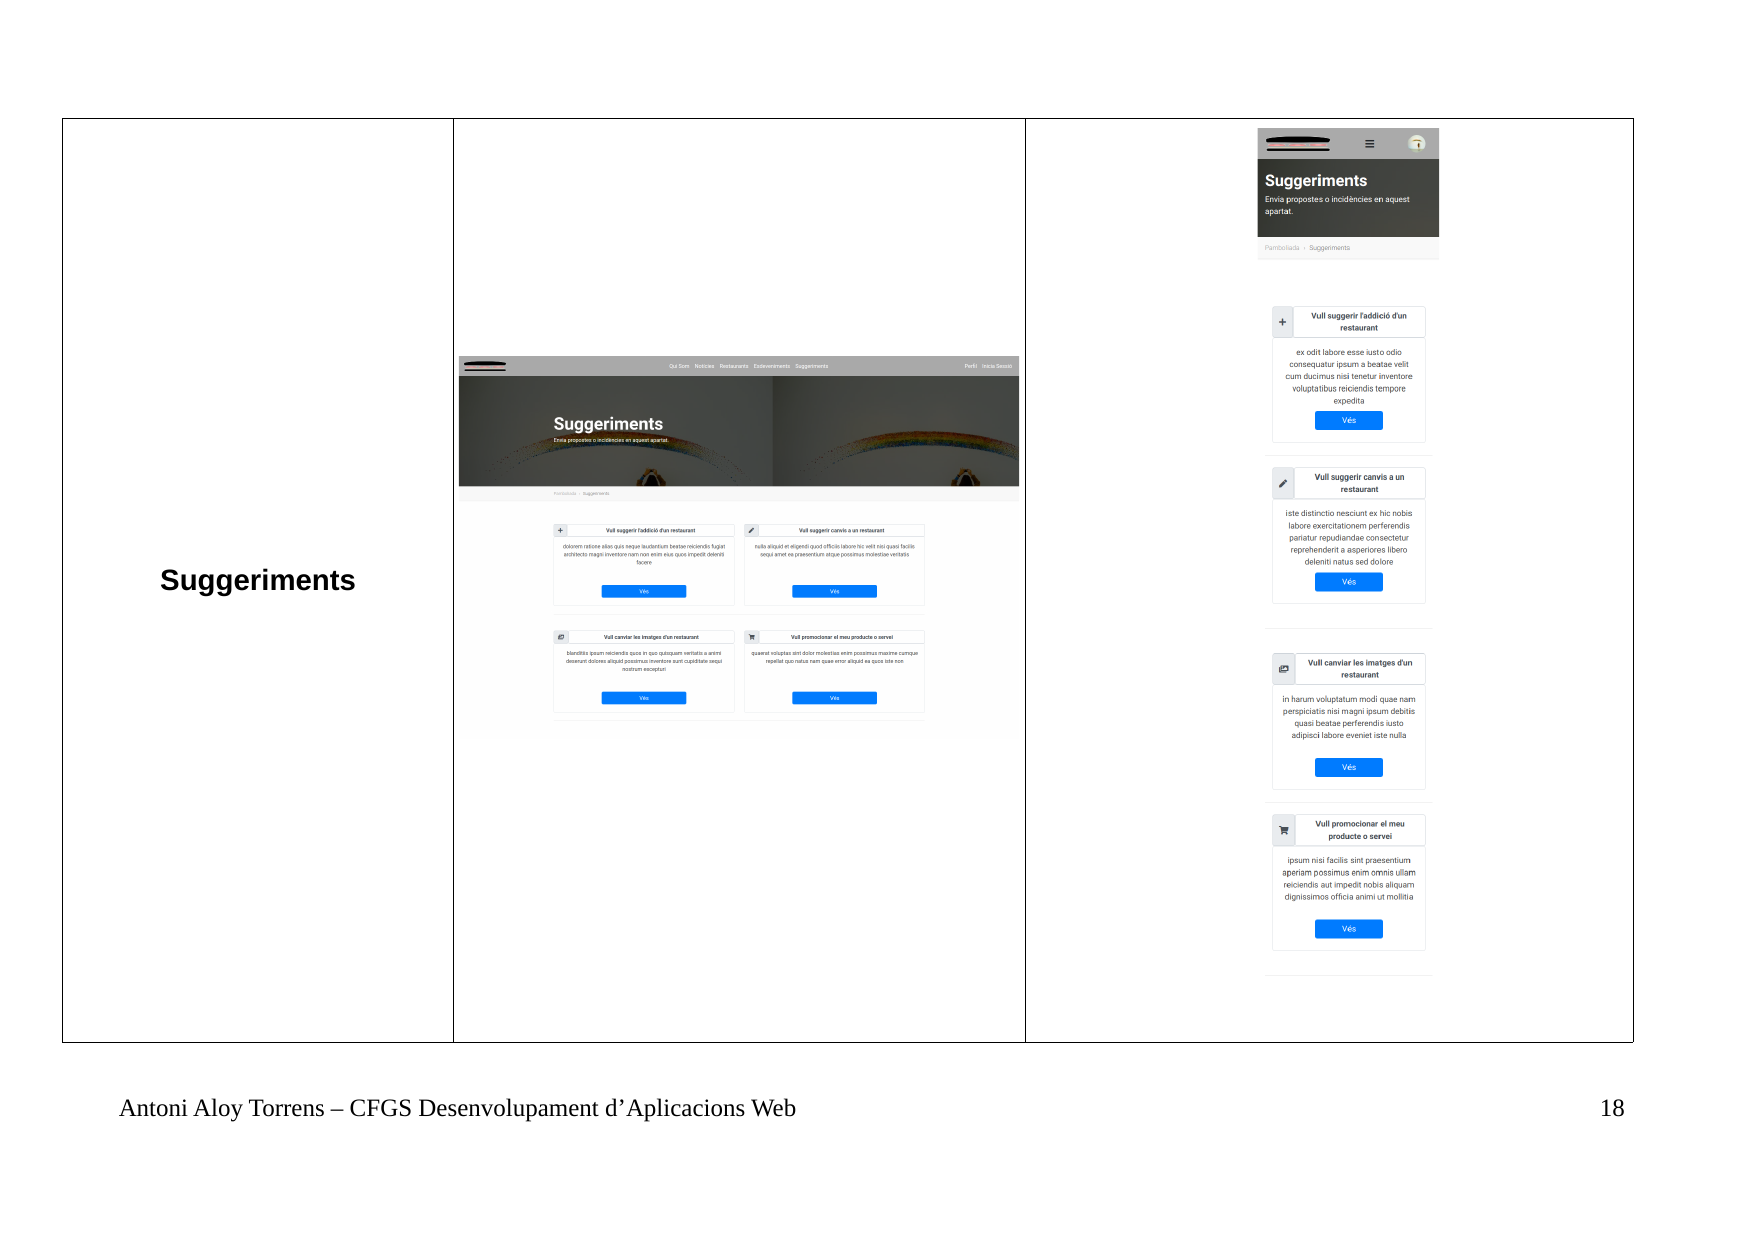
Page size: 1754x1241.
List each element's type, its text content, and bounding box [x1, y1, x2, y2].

picture [458, 356, 1020, 739]
table_cell [1026, 119, 1633, 1042]
picture [1257, 128, 1440, 1003]
table_cell Suggeriments [63, 119, 453, 1042]
table_cell [454, 119, 1025, 1042]
